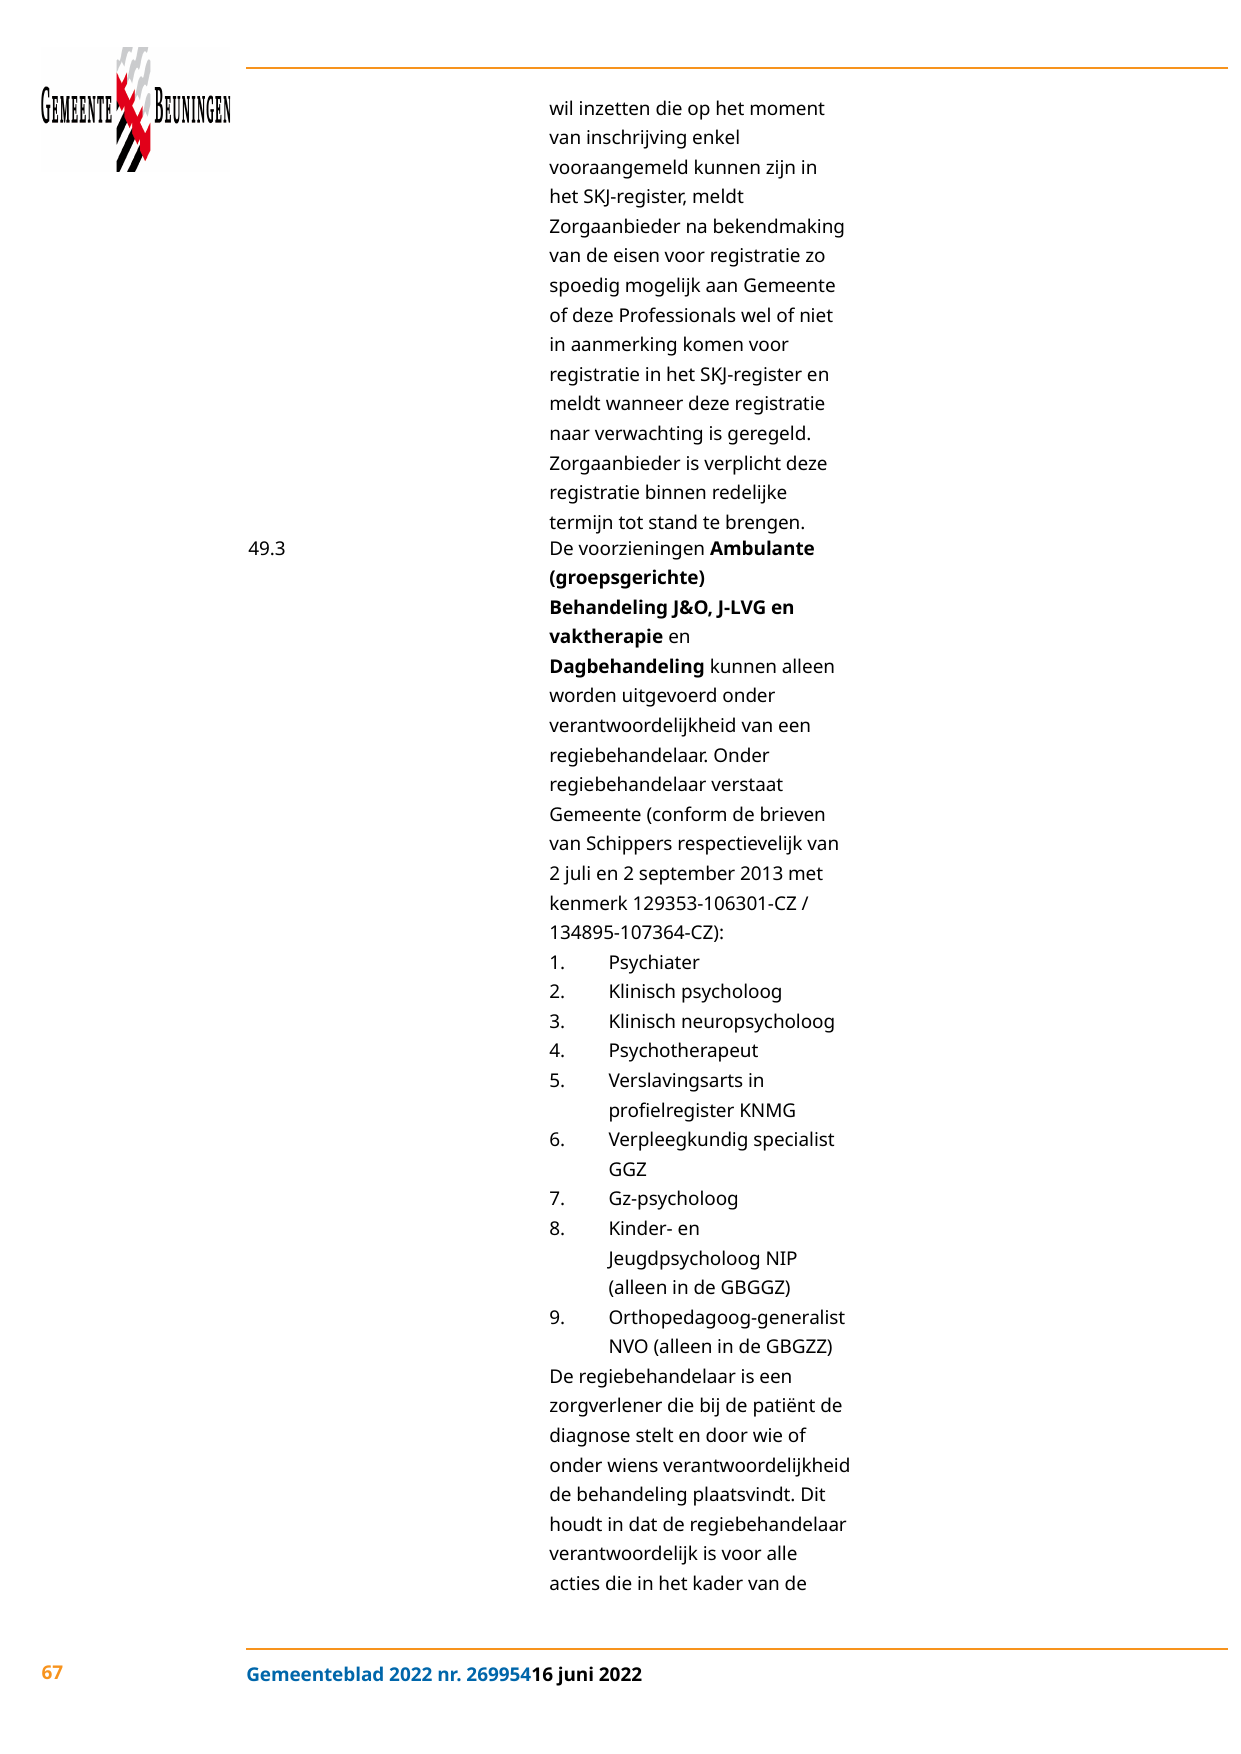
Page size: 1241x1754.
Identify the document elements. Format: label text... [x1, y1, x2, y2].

picture [41, 47, 231, 172]
table_cell [248, 95, 549, 535]
table_cell [850, 95, 1152, 535]
table_cell 49.3 [248, 535, 549, 1596]
table_cell De voorzieningen Ambulante (groepsgerichte) Behandeling J&O, J-LVG en vaktherapie en Dagbehandeling kunnen alleen worden uitgevoerd onder verantwoordelijkheid van een regiebehandelaar. Onder regiebehandelaar verstaat Gemeente (conform de brieven van Schippers respectievelijk van 2 juli en 2 september 2013 met kenmerk 129353-106301-CZ / 134895-107364-CZ): Psychiater Klinisch psycholoog Klinisch neuropsycholoog Psychotherapeut Verslavingsarts in profielregister KNMG Verpleegkundig specialist GGZ Gz-psycholoog Kinder- en Jeugdpsycholoog NIP (alleen in de GBGGZ) Orthopedagoog-generalist NVO (alleen in de GBGZZ) De regiebehandelaar is een zorgverlener die bij de patiënt de diagnose stelt en door wie of onder wiens verantwoordelijkheid de behandeling plaatsvindt. Dit houdt in dat de regiebehandelaar verantwoordelijk is voor alle acties die in het kader van de [549, 535, 850, 1596]
table_cell wil inzetten die op het moment van inschrijving enkel vooraangemeld kunnen zijn in het SKJ-register, meldt Zorgaanbieder na bekendmaking van de eisen voor registratie zo spoedig mogelijk aan Gemeente of deze Professionals wel of niet in aanmerking komen voor registratie in het SKJ-register en meldt wanneer deze registratie naar verwachting is geregeld. Zorgaanbieder is verplicht deze registratie binnen redelijke termijn tot stand te brengen. [549, 95, 850, 535]
table_cell [850, 535, 1152, 1596]
